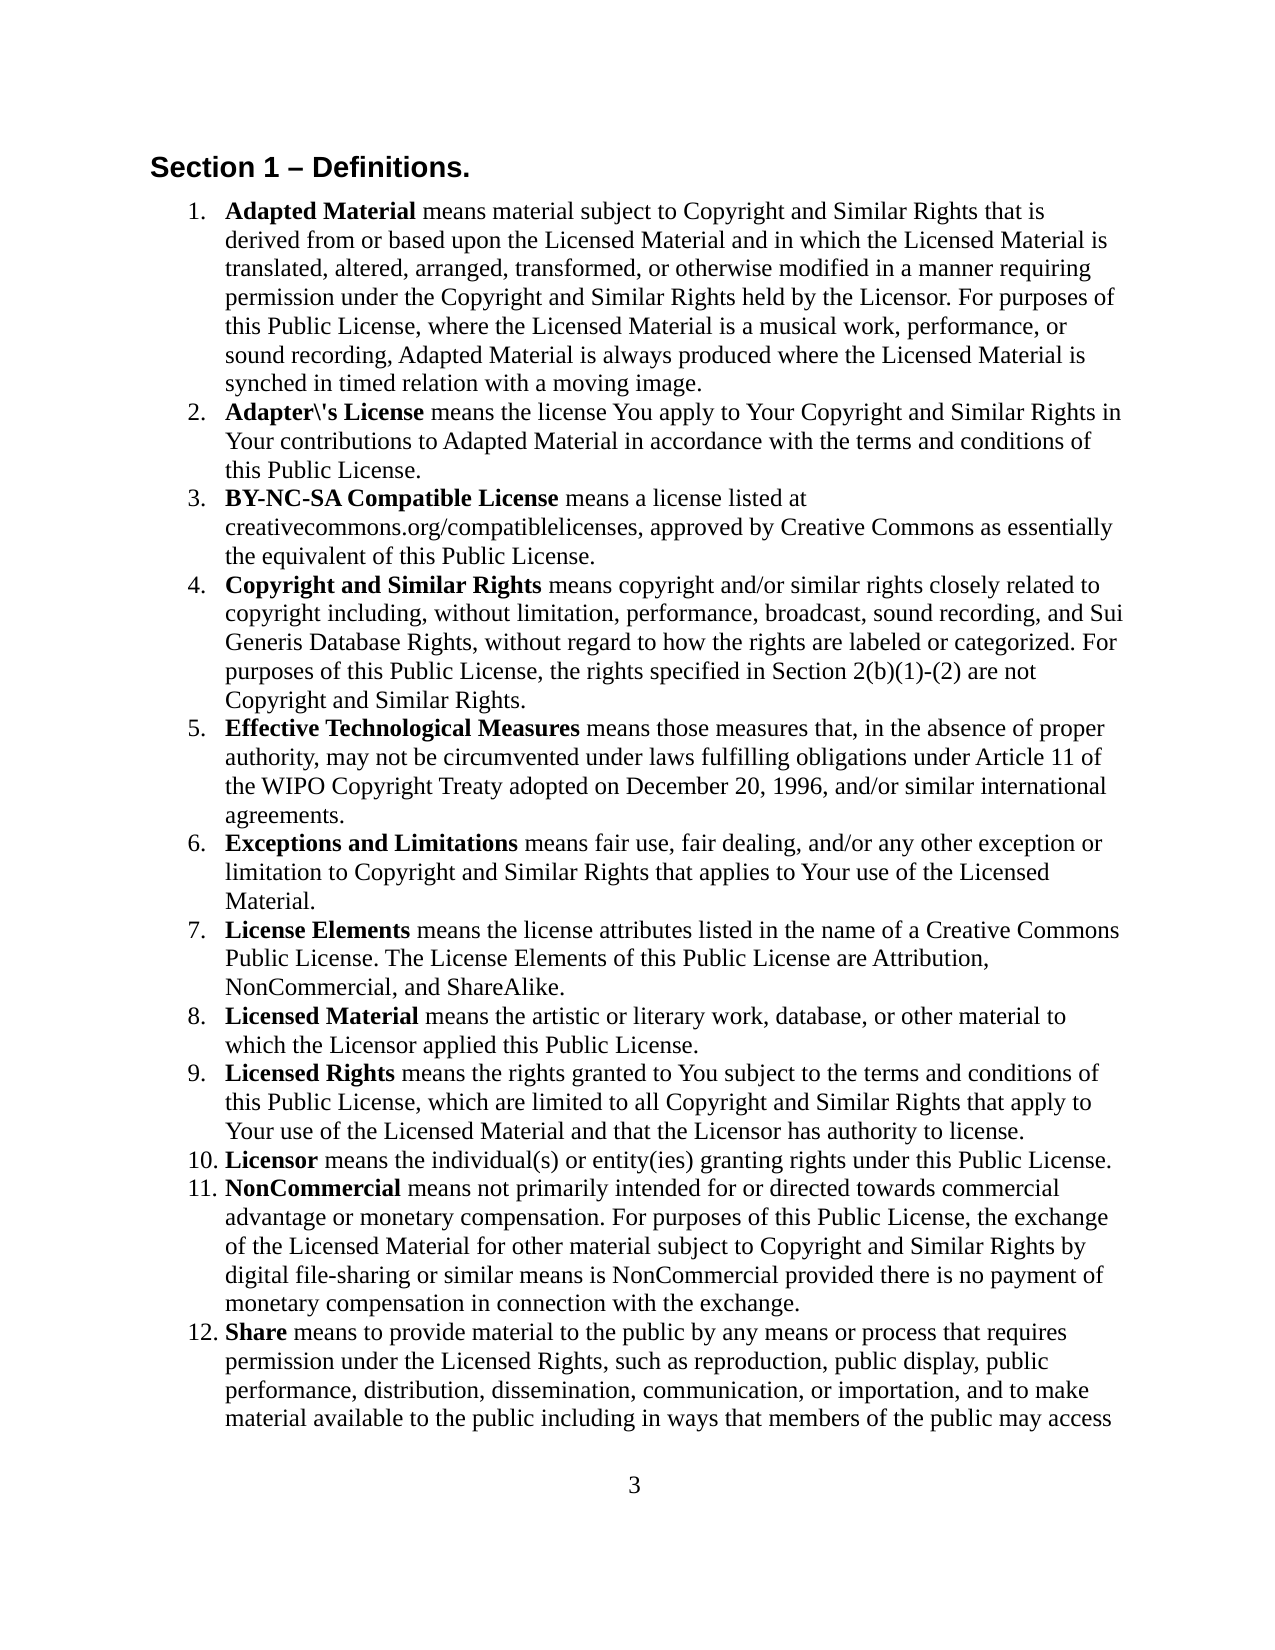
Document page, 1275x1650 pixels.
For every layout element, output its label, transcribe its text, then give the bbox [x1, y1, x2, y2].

list Exceptions and Limitations means fair use, fair dealing, and/or any other exception or limitation to Copyright and Similar Rights that applies to Your use of the Licensed Material. [187, 828, 1125, 915]
list Adapter\'s License means the license You apply to Your Copyright and Similar Rights in Your contributions to Adapted Material in accordance with the terms and conditions of this Public License. [187, 397, 1125, 483]
list Licensor means the individual(s) or entity(ies) granting rights under this Public License. [187, 1145, 1125, 1173]
subtitle Section 1 – Definitions. [150, 150, 1125, 183]
list Share means to provide material to the public by any means or process that requires permission under the Licensed Rights, such as reproduction, public display, public performance, distribution, dissemination, communication, or importation, and to make material available to the public including in ways that members of the public may access [187, 1317, 1125, 1432]
list Effective Technological Measures means those measures that, in the absence of proper authority, may not be circumvented under laws fulfilling obligations under Article 11 of the WIPO Copyright Treaty adopted on December 20, 1996, and/or similar international agreements. [187, 713, 1125, 828]
list Adapted Material means material subject to Copyright and Similar Rights that is derived from or based upon the Licensed Material and in which the Licensed Material is translated, altered, arranged, transformed, or otherwise modified in a manner requiring permission under the Copyright and Similar Rights held by the Licensor. For purposes of this Public License, where the Licensed Material is a musical work, performance, or sound recording, Adapted Material is always produced where the Licensed Material is synched in timed relation with a moving image. [187, 196, 1125, 397]
list Licensed Material means the artistic or literary work, database, or other material to which the Licensor applied this Public License. [187, 1001, 1125, 1058]
list Licensed Rights means the rights granted to You subject to the terms and conditions of this Public License, which are limited to all Copyright and Similar Rights that apply to Your use of the Licensed Material and that the Licensor has authority to license. [187, 1058, 1125, 1145]
list Copyright and Similar Rights means copyright and/or similar rights closely related to copyright including, without limitation, performance, broadcast, sound recording, and Sui Generis Database Rights, without regard to how the rights are labeled or categorized. For purposes of this Public License, the rights specified in Section 2(b)(1)-(2) are not Copyright and Similar Rights. [187, 570, 1125, 713]
list License Elements means the license attributes listed in the name of a Creative Commons Public License. The License Elements of this Public License are Attribution, NonCommercial, and ShareAlike. [187, 915, 1125, 1001]
list NonCommercial means not primarily intended for or directed towards commercial advantage or monetary compensation. For purposes of this Public License, the exchange of the Licensed Material for other material subject to Copyright and Similar Rights by digital file-sharing or similar means is NonCommercial provided there is no payment of monetary compensation in connection with the exchange. [187, 1173, 1125, 1317]
list BY-NC-SA Compatible License means a license listed at creativecommons.org/compatiblelicenses, approved by Creative Commons as essentially the equivalent of this Public License. [187, 483, 1125, 570]
